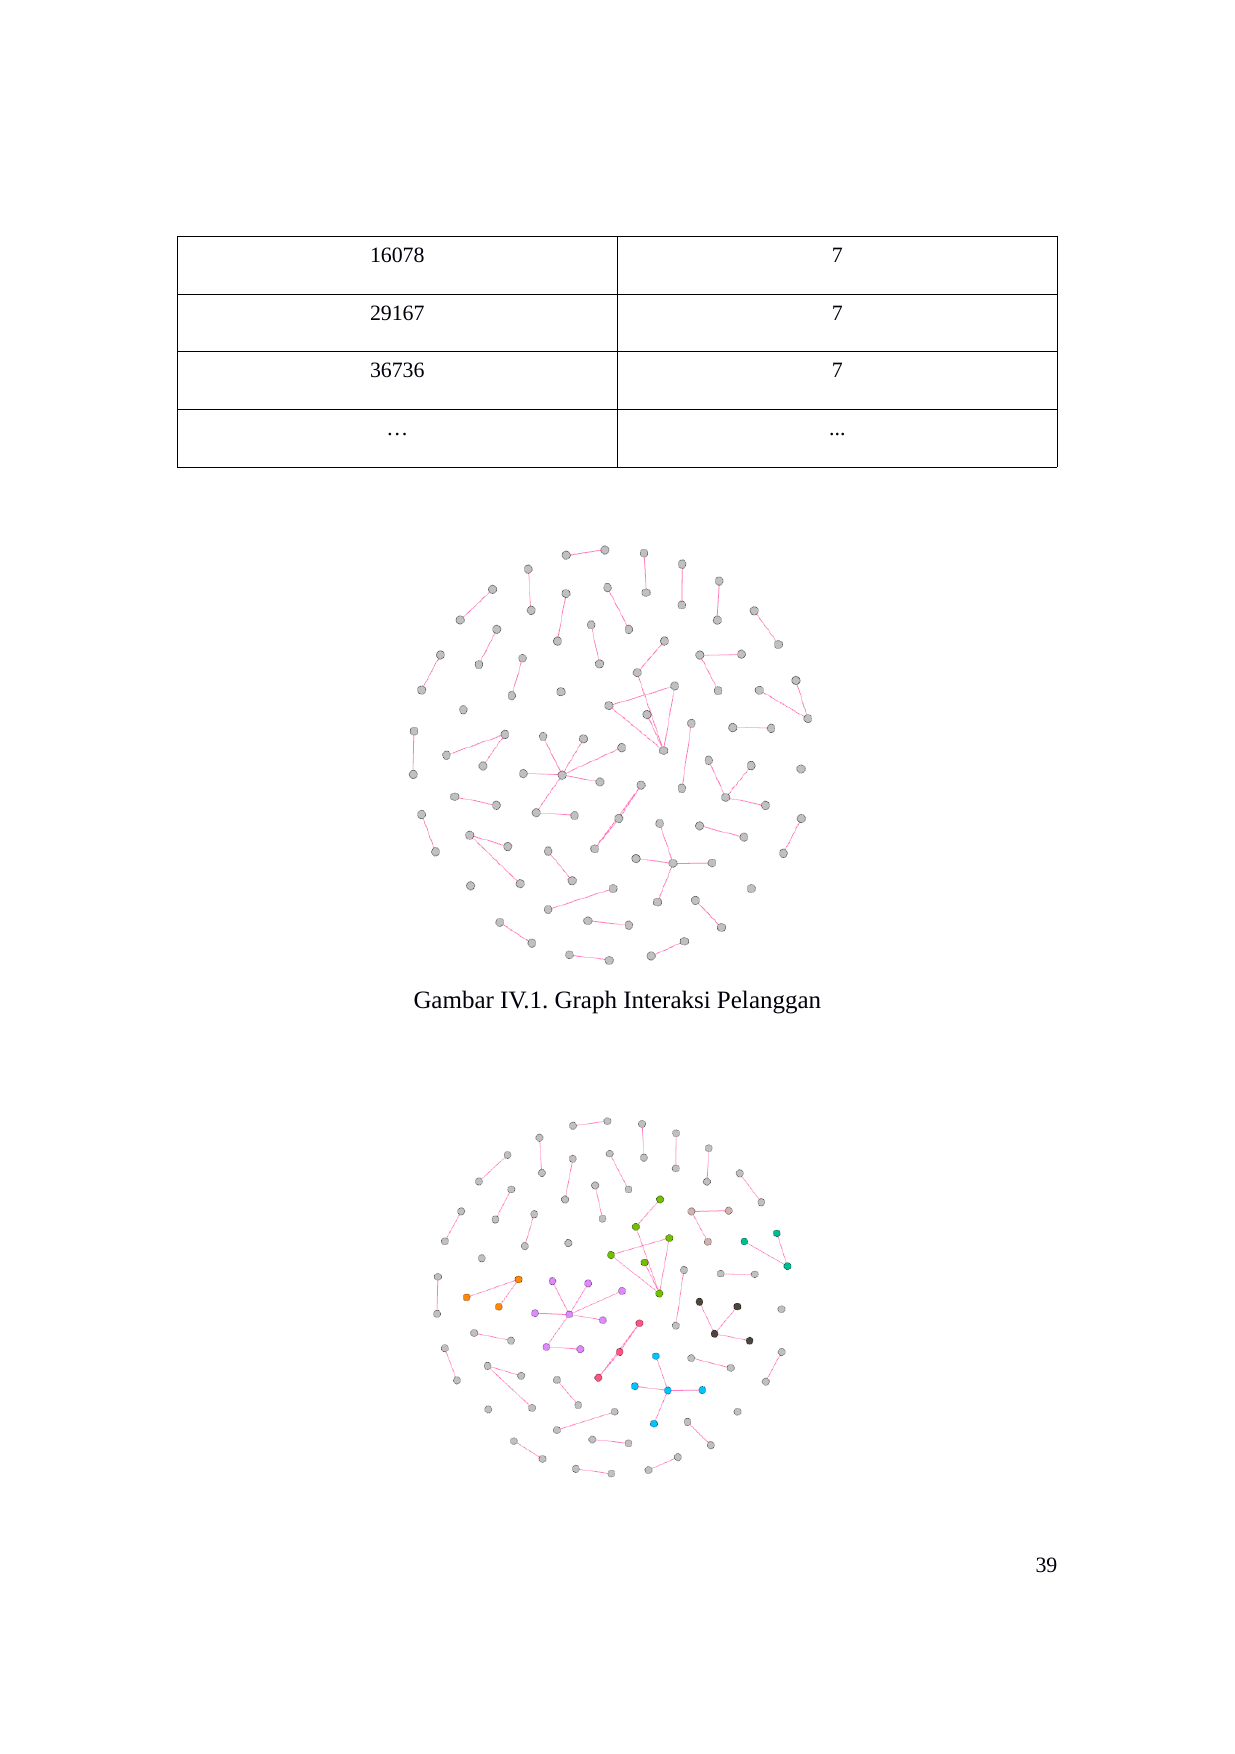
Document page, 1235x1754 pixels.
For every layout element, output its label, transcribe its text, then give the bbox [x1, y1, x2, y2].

table_cell 36736 [178, 352, 617, 409]
picture [428, 1113, 806, 1482]
table_cell 7 [618, 237, 1057, 294]
text Gambar IV.1. Graph Interaksi Pelanggan [177, 971, 1057, 1014]
table_cell ... [618, 410, 1057, 467]
table_cell 16078 [178, 237, 617, 294]
table_cell … [178, 410, 617, 467]
table_cell 7 [618, 352, 1057, 409]
table_cell 7 [618, 295, 1057, 351]
picture [402, 530, 833, 971]
table_cell 29167 [178, 295, 617, 351]
